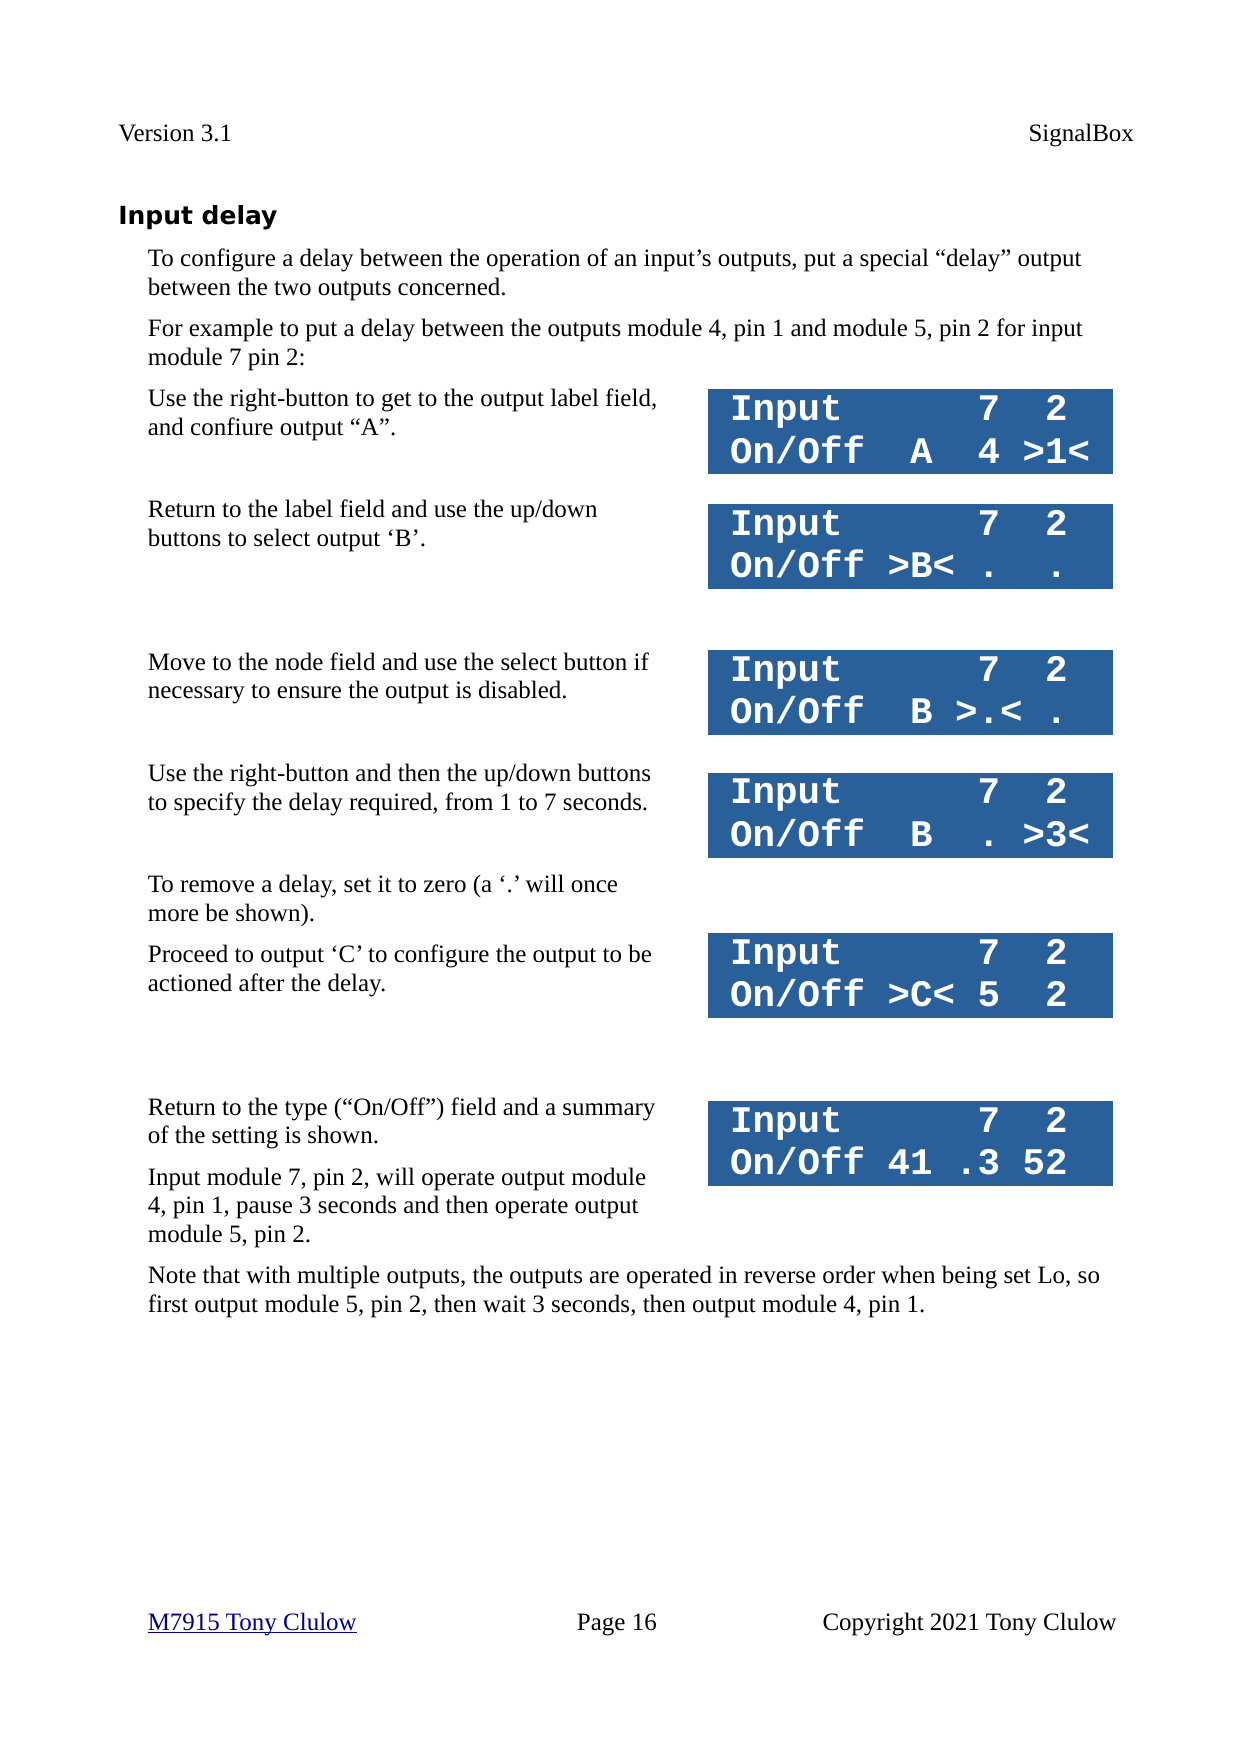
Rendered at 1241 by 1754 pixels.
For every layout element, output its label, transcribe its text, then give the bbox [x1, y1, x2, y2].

text Note that with multiple outputs, the outputs are operated in reverse order when being set Lo, so first output module 5, pin 2, then wait 3 seconds, then output module 4, pin 1. [148, 1261, 1134, 1318]
text Proceed to output ‘C’ to configure the output to be actioned after the delay. [148, 939, 1134, 997]
text Return to the type (“On/Off”) field and a summary of the setting is shown. [148, 1092, 1134, 1149]
text Input module 7, pin 2, will operate output module 4, pin 1, pause 3 seconds and then operate output module 5, pin 2. [148, 1162, 1134, 1248]
text To configure a delay between the operation of an input’s outputs, put a special “delay” output between the two outputs concerned. [148, 243, 1134, 301]
subtitle Input delay [118, 201, 1134, 231]
text Use the right-button to get to the output label field, and confiure output “A”. [148, 383, 1134, 441]
text Use the right-button and then the up/down buttons to specify the delay required, from 1 to 7 seconds. [148, 758, 1134, 816]
text Return to the label field and use the up/down buttons to select output ‘B’. [148, 494, 1134, 552]
text For example to put a delay between the outputs module 4, pin 1 and module 5, pin 2 for input module 7 pin 2: [148, 313, 1134, 371]
text Move to the node field and use the select button if necessary to ensure the output is disabled. [148, 647, 1134, 704]
text To remove a delay, set it to zero (a ‘.’ will once more be shown). [148, 869, 1134, 927]
